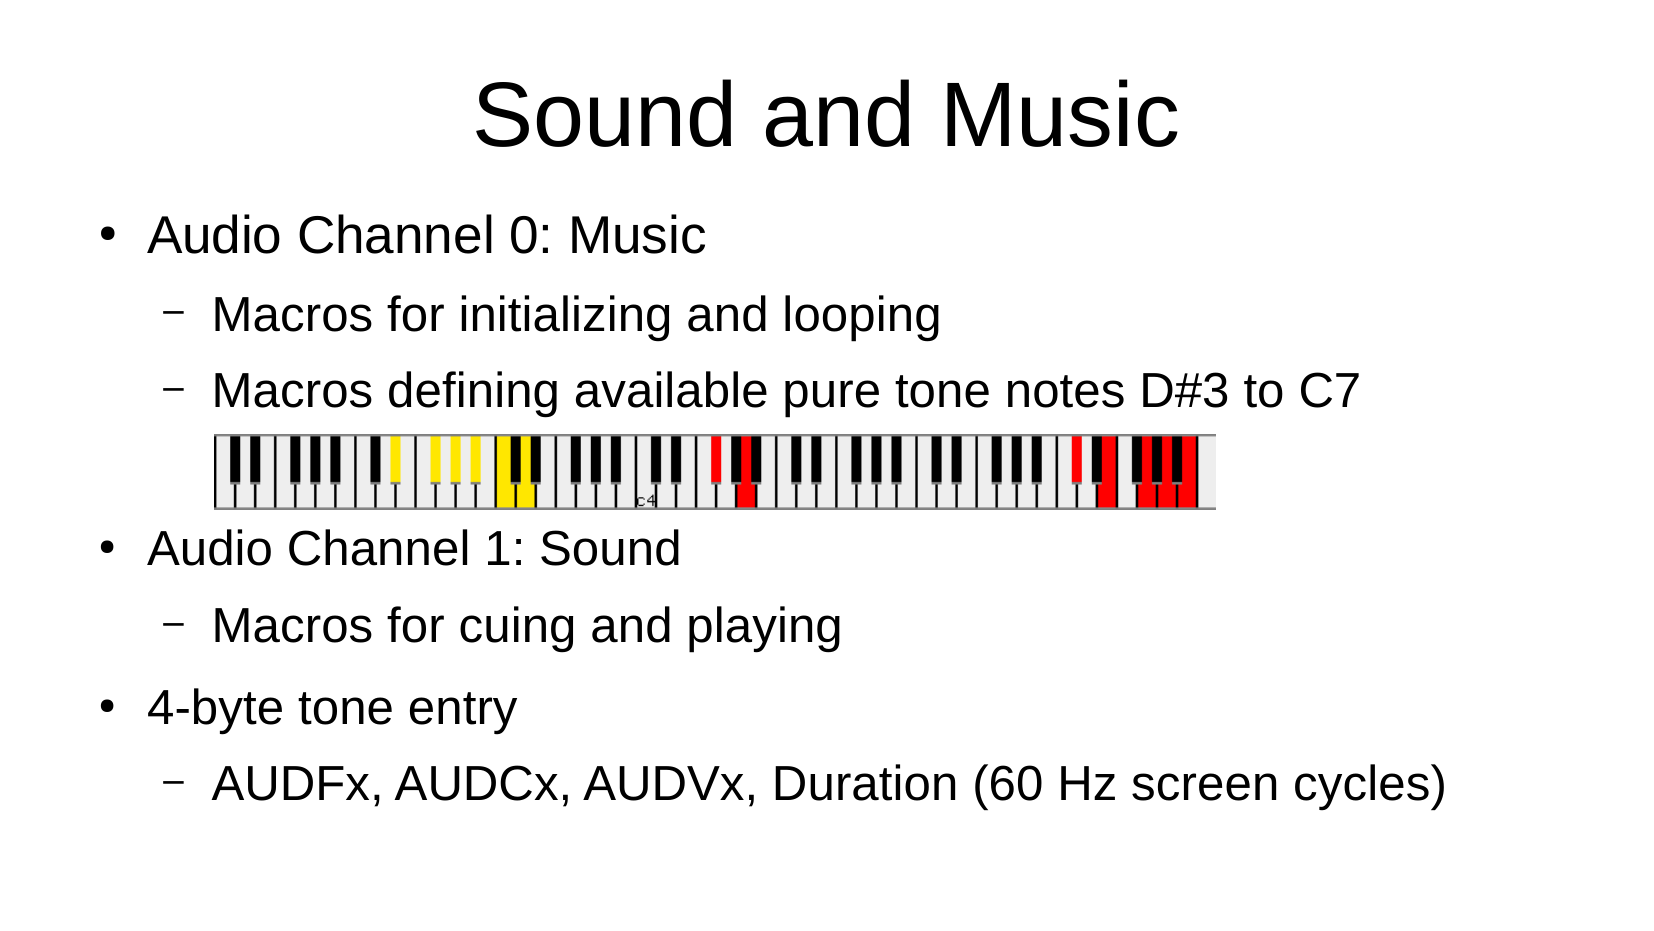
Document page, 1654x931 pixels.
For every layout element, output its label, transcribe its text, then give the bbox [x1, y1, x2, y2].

picture [214, 434, 1216, 511]
title Sound and Music [82, 37, 1571, 193]
list Audio Channel 0: Music Macros for initializing and looping Macros defining available pure tone notes D#3 to C7 Audio Channel 1: Sound Macros for cuing and playing 4-byte tone entry AUDFx, AUDCx, AUDVx, Duration (60 Hz screen cycles) [82, 205, 1571, 814]
